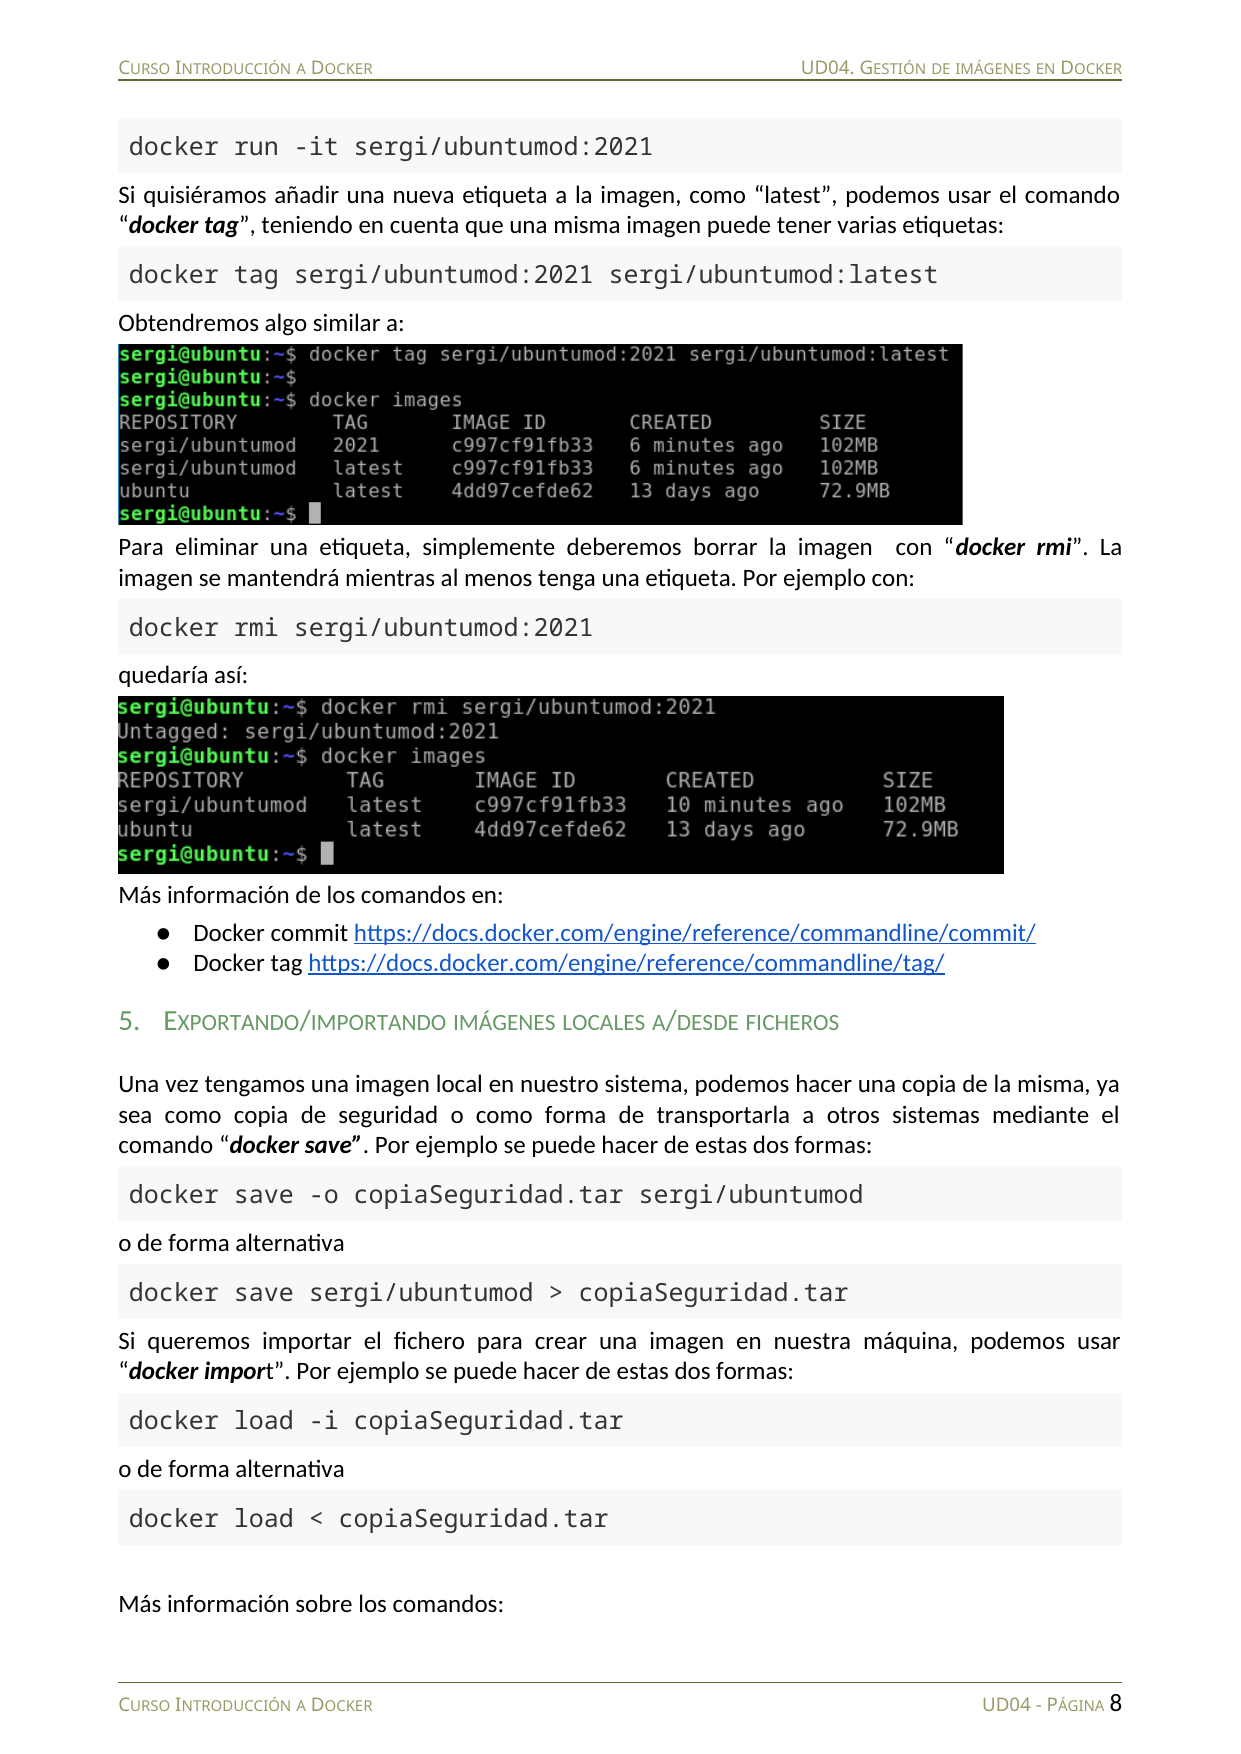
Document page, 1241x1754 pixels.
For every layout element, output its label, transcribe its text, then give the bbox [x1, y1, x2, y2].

text Obtendremos algo similar a: [118, 307, 1122, 338]
table_header docker save -o copiaSeguridad.tar sergi/ubuntumod [118, 1166, 1122, 1221]
picture [118, 696, 1004, 874]
table_header docker tag sergi/ubuntumod:2021 sergi/ubuntumod:latest [118, 246, 1122, 301]
text Más información de los comandos en: [118, 880, 1122, 910]
table_header docker rmi sergi/ubuntumod:2021 [118, 599, 1122, 654]
text o de forma alternativa [118, 1453, 1122, 1484]
list Docker tag https://docs.docker.com/engine/reference/commandline/tag/ [156, 947, 1122, 978]
list Docker commit https://docs.docker.com/engine/reference/commandline/commit/ [156, 917, 1122, 947]
text Una vez tengamos una imagen local en nuestro sistema, podemos hacer una copia de la misma, ya sea como copia de seguridad o como forma de transportarla a otros sistemas mediante el comando “docker save”. Por ejemplo se puede hacer de estas dos formas: [118, 1068, 1122, 1160]
text Si quisiéramos añadir una nueva etiqueta a la imagen, como “latest”, podemos usar el comando “docker tag”, teniendo en cuenta que una misma imagen puede tener varias etiquetas: [118, 179, 1122, 240]
text o de forma alternativa [118, 1227, 1122, 1258]
table_header docker run -it sergi/ubuntumod:2021 [118, 118, 1122, 173]
text Más información sobre los comandos: [118, 1588, 1122, 1618]
text quedaría así: [118, 659, 1122, 690]
table_header docker load -i copiaSeguridad.tar [118, 1393, 1122, 1447]
subtitle Exportando/importando imágenes locales a/desde ficheros [118, 1002, 1122, 1038]
text Para eliminar una etiqueta, simplemente deberemos borrar la imagen con “docker rmi”. La imagen se mantendrá mientras al menos tenga una etiqueta. Por ejemplo con: [118, 531, 1122, 592]
table_header docker save sergi/ubuntumod > copiaSeguridad.tar [118, 1264, 1122, 1319]
table_header docker load < copiaSeguridad.tar [118, 1490, 1122, 1545]
text Si queremos importar el fichero para crear una imagen en nuestra máquina, podemos usar “docker import”. Por ejemplo se puede hacer de estas dos formas: [118, 1325, 1122, 1386]
picture [118, 344, 963, 525]
